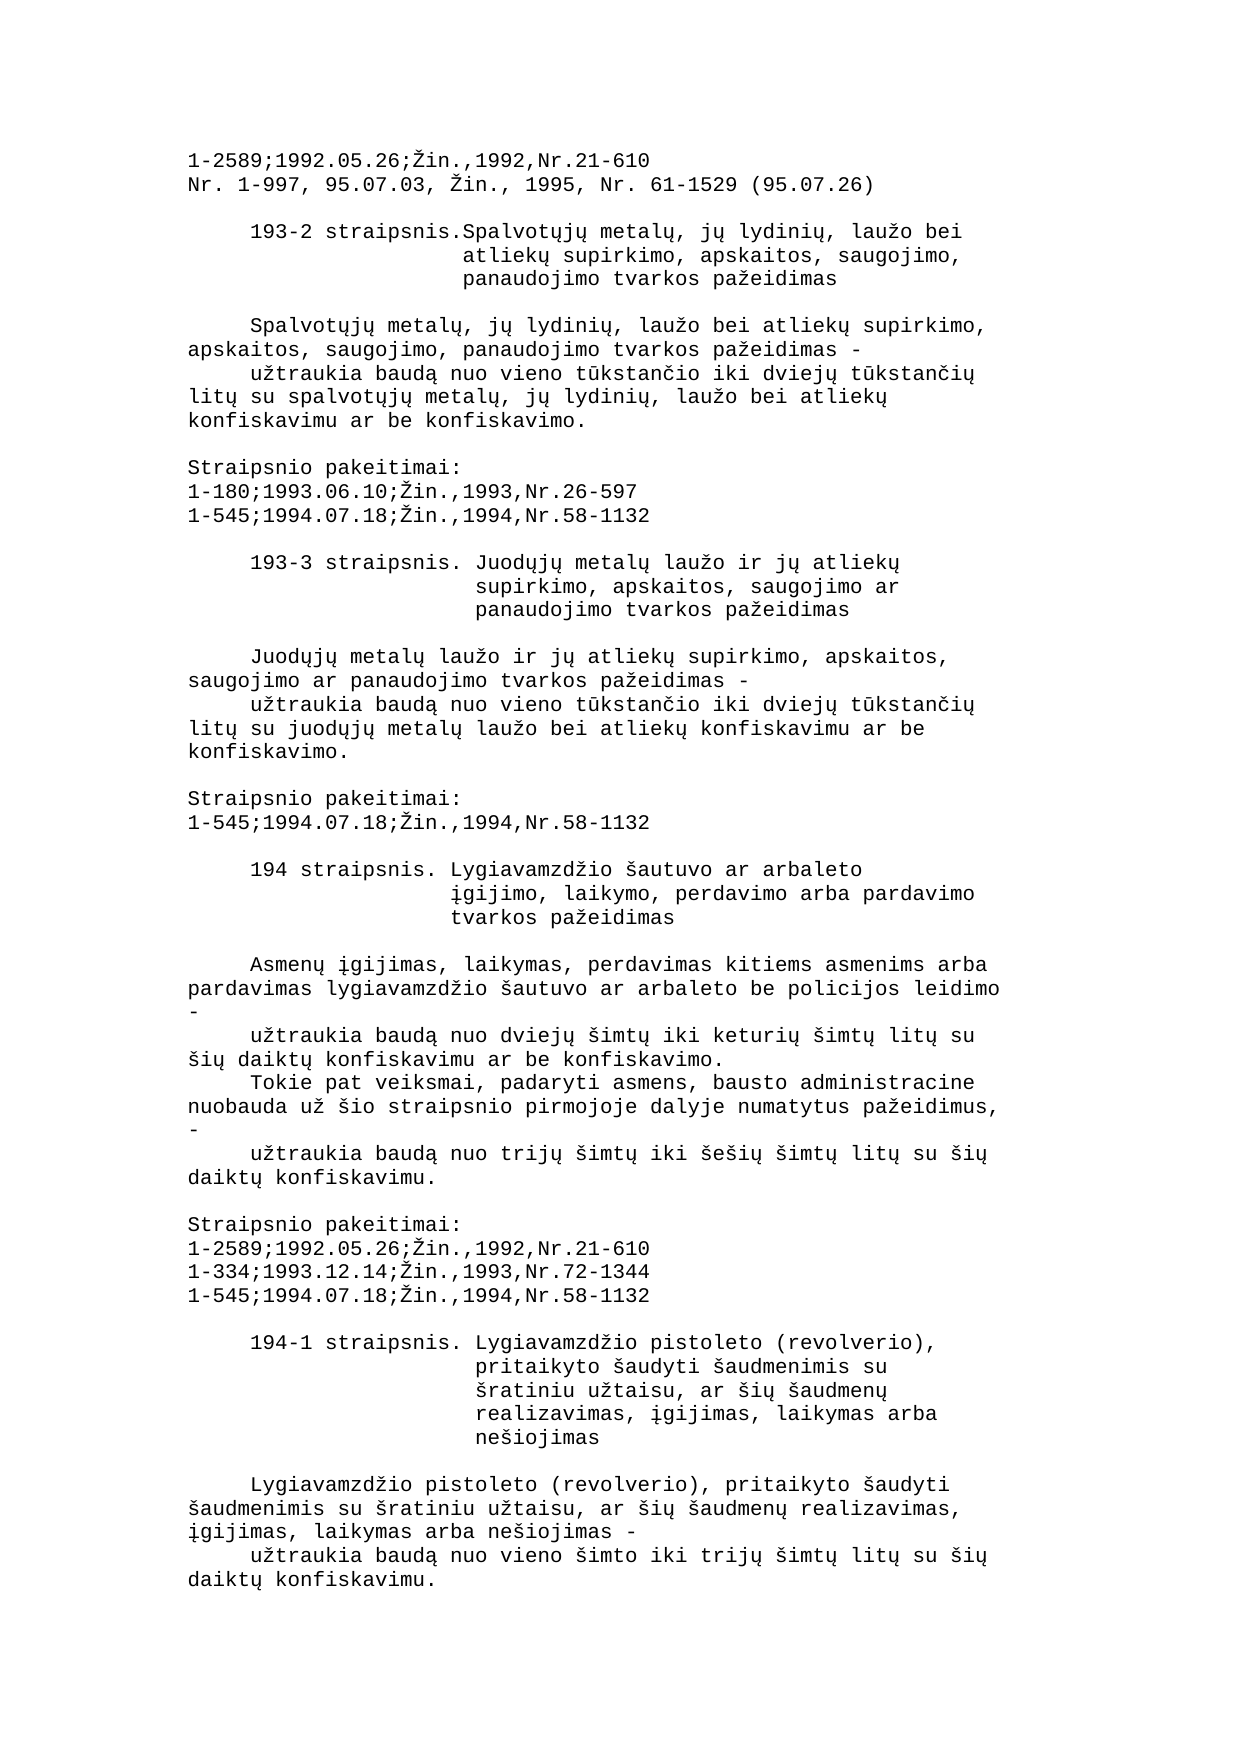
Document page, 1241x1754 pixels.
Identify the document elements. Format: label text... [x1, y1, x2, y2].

text supirkimo, apskaitos, saugojimo ar [187, 576, 1053, 599]
text saugojimo ar panaudojimo tvarkos pažeidimas - [187, 670, 1053, 694]
text 193-2 straipsnis.Spalvotųjų metalų, jų lydinių, laužo bei [187, 221, 1053, 244]
text užtraukia baudą nuo vieno šimto iki trijų šimtų litų su šių [187, 1545, 1053, 1569]
text įgijimas, laikymas arba nešiojimas - [187, 1521, 1053, 1545]
text daiktų konfiskavimu. [187, 1167, 1053, 1190]
text užtraukia baudą nuo vieno tūkstančio iki dviejų tūkstančių [187, 694, 1053, 717]
text apskaitos, saugojimo, panaudojimo tvarkos pažeidimas - [187, 339, 1053, 363]
text - [187, 1119, 1053, 1143]
text 194 straipsnis. Lygiavamzdžio šautuvo ar arbaleto [187, 859, 1053, 883]
text užtraukia baudą nuo dviejų šimtų iki keturių šimtų litų su [187, 1025, 1053, 1048]
text 193-3 straipsnis. Juodųjų metalų laužo ir jų atliekų [187, 552, 1053, 576]
text Lygiavamzdžio pistoleto (revolverio), pritaikyto šaudyti [187, 1474, 1053, 1498]
text 1-2589;1992.05.26;Žin.,1992,Nr.21-610 [187, 150, 1053, 174]
text konfiskavimo. [187, 741, 1053, 765]
text Straipsnio pakeitimai: [187, 457, 1053, 481]
text panaudojimo tvarkos pažeidimas [187, 268, 1053, 292]
text šaudmenimis su šratiniu užtaisu, ar šių šaudmenų realizavimas, [187, 1498, 1053, 1521]
text nešiojimas [187, 1427, 1053, 1451]
text litų su spalvotųjų metalų, jų lydinių, laužo bei atliekų [187, 386, 1053, 410]
text 1-545;1994.07.18;Žin.,1994,Nr.58-1132 [187, 1285, 1053, 1309]
text nuobauda už šio straipsnio pirmojoje dalyje numatytus pažeidimus, [187, 1096, 1053, 1119]
text - [187, 1001, 1053, 1025]
text pritaikyto šaudyti šaudmenimis su [187, 1356, 1053, 1379]
text tvarkos pažeidimas [187, 907, 1053, 930]
text 1-334;1993.12.14;Žin.,1993,Nr.72-1344 [187, 1261, 1053, 1285]
text Spalvotųjų metalų, jų lydinių, laužo bei atliekų supirkimo, [187, 316, 1053, 339]
text Straipsnio pakeitimai: [187, 788, 1053, 812]
text Straipsnio pakeitimai: [187, 1214, 1053, 1238]
text 1-2589;1992.05.26;Žin.,1992,Nr.21-610 [187, 1238, 1053, 1261]
text 1-545;1994.07.18;Žin.,1994,Nr.58-1132 [187, 812, 1053, 836]
text pardavimas lygiavamzdžio šautuvo ar arbaleto be policijos leidimo [187, 978, 1053, 1001]
text 194-1 straipsnis. Lygiavamzdžio pistoleto (revolverio), [187, 1332, 1053, 1356]
text Juodųjų metalų laužo ir jų atliekų supirkimo, apskaitos, [187, 647, 1053, 670]
text užtraukia baudą nuo trijų šimtų iki šešių šimtų litų su šių [187, 1143, 1053, 1167]
text įgijimo, laikymo, perdavimo arba pardavimo [187, 883, 1053, 907]
text realizavimas, įgijimas, laikymas arba [187, 1403, 1053, 1427]
text užtraukia baudą nuo vieno tūkstančio iki dviejų tūkstančių [187, 363, 1053, 386]
text 1-545;1994.07.18;Žin.,1994,Nr.58-1132 [187, 505, 1053, 528]
text konfiskavimu ar be konfiskavimo. [187, 410, 1053, 434]
text šratiniu užtaisu, ar šių šaudmenų [187, 1379, 1053, 1403]
text daiktų konfiskavimu. [187, 1569, 1053, 1592]
text panaudojimo tvarkos pažeidimas [187, 599, 1053, 623]
text Tokie pat veiksmai, padaryti asmens, bausto administracine [187, 1072, 1053, 1096]
text litų su juodųjų metalų laužo bei atliekų konfiskavimu ar be [187, 717, 1053, 741]
text Nr. 1-997, 95.07.03, Žin., 1995, Nr. 61-1529 (95.07.26) [187, 174, 1053, 197]
text Asmenų įgijimas, laikymas, perdavimas kitiems asmenims arba [187, 954, 1053, 978]
text 1-180;1993.06.10;Žin.,1993,Nr.26-597 [187, 481, 1053, 505]
text šių daiktų konfiskavimu ar be konfiskavimo. [187, 1048, 1053, 1072]
text atliekų supirkimo, apskaitos, saugojimo, [187, 244, 1053, 268]
